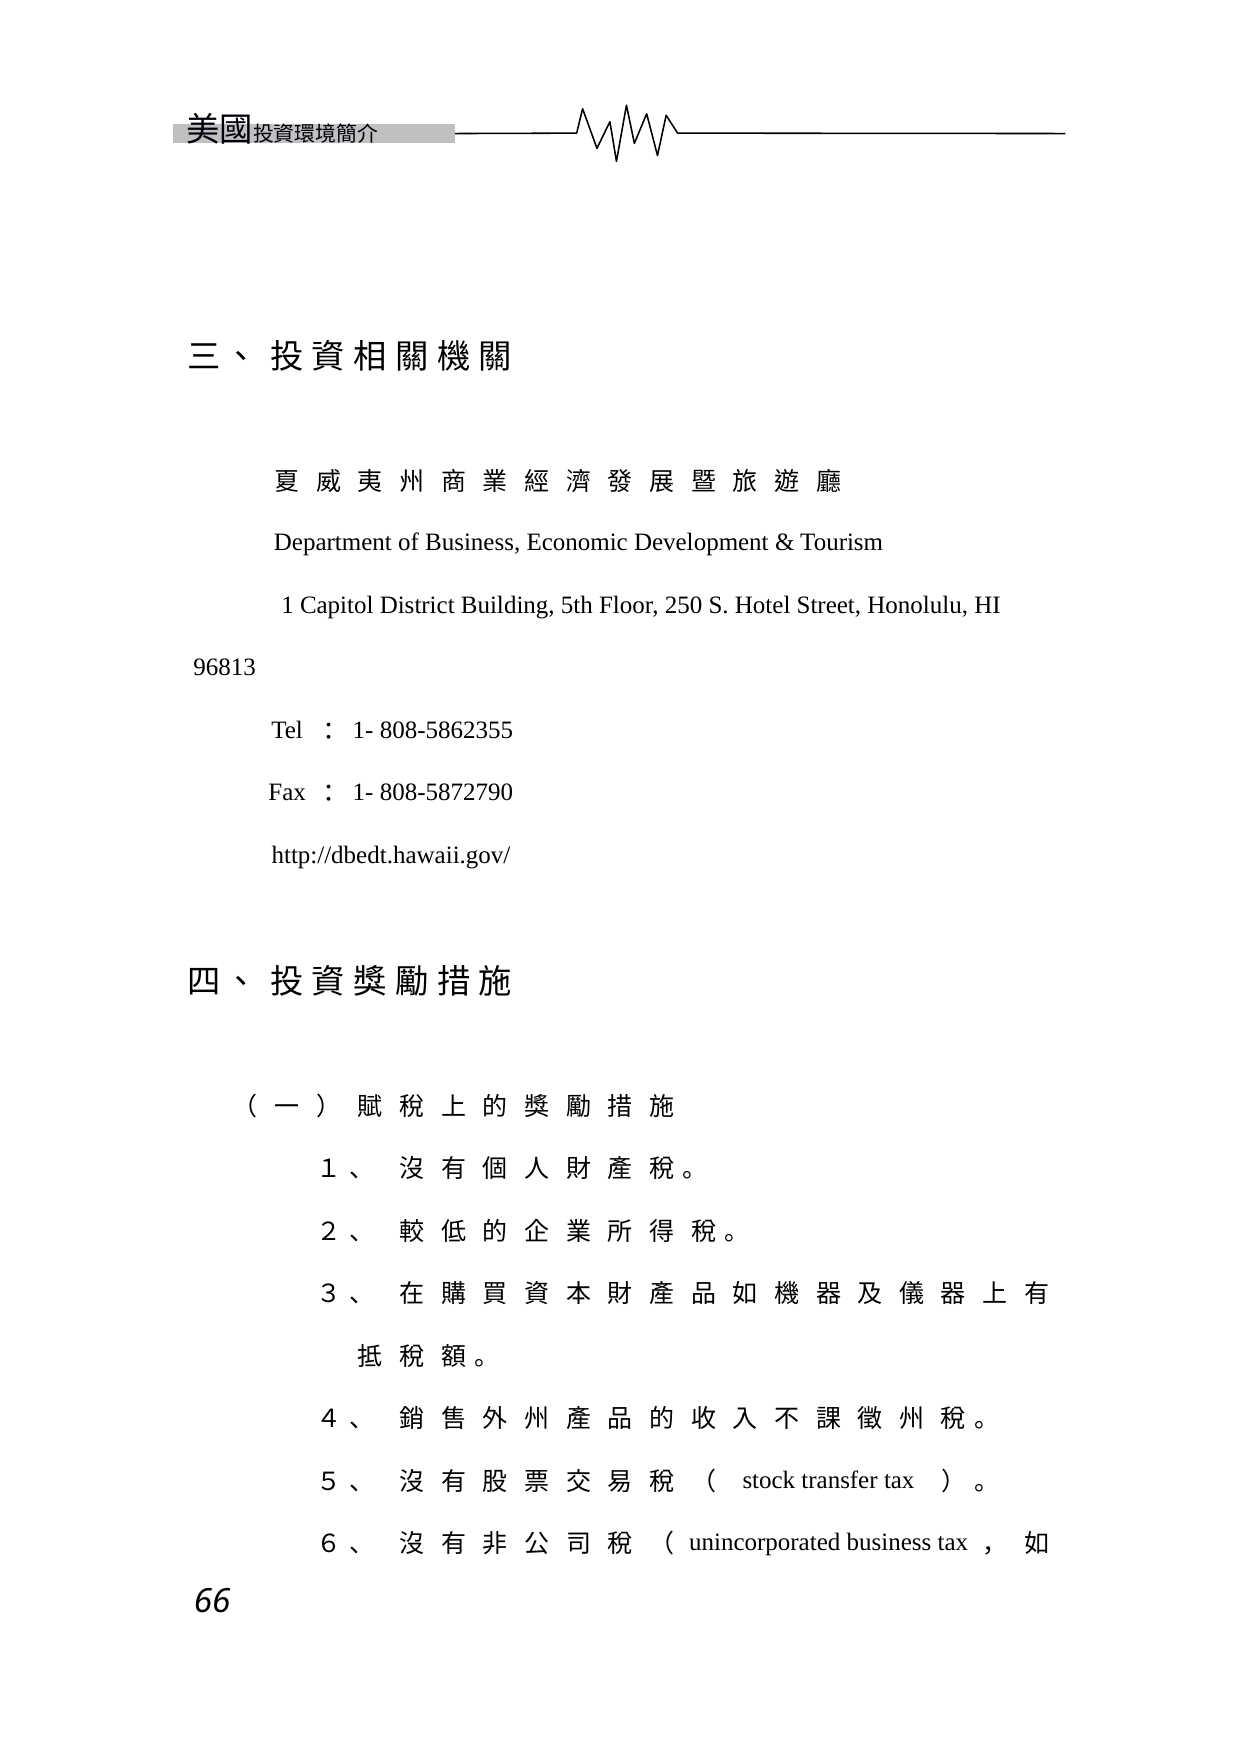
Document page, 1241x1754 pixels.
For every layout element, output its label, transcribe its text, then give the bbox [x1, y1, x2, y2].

text ４、銷售外州產品的收入不課徵州稅。 [281, 1375, 1058, 1438]
text ２、較低的企業所得稅。 [281, 1188, 1058, 1250]
text Tel：1- 808-5862355 [183, 688, 1058, 750]
text ６、沒有非公司稅（unincorporated business tax，如 [281, 1500, 1058, 1563]
text Department of Business, Economic Development & Tourism [183, 500, 1058, 563]
text 1 Capitol District Building, 5th Floor, 250 S. Hotel Street, Honolulu, HI 96813 [183, 563, 1058, 688]
text （一）賦稅上的獎勵措施 [207, 1063, 1058, 1125]
text http://dbedt.hawaii.gov/ [183, 813, 1058, 875]
text Fax：1- 808-5872790 [183, 750, 1058, 813]
text １、沒有個人財產稅。 [281, 1125, 1058, 1188]
text 四、投資獎勵措施 [183, 938, 1058, 1000]
text ３、在購買資本財產品如機器及儀器上有抵稅額。 [281, 1250, 1058, 1375]
text 夏威夷州商業經濟發展暨旅遊廳 [183, 438, 1058, 500]
text 三、投資相關機關 [183, 313, 1058, 375]
text ５、沒有股票交易稅（stock transfer tax）。 [281, 1438, 1058, 1500]
